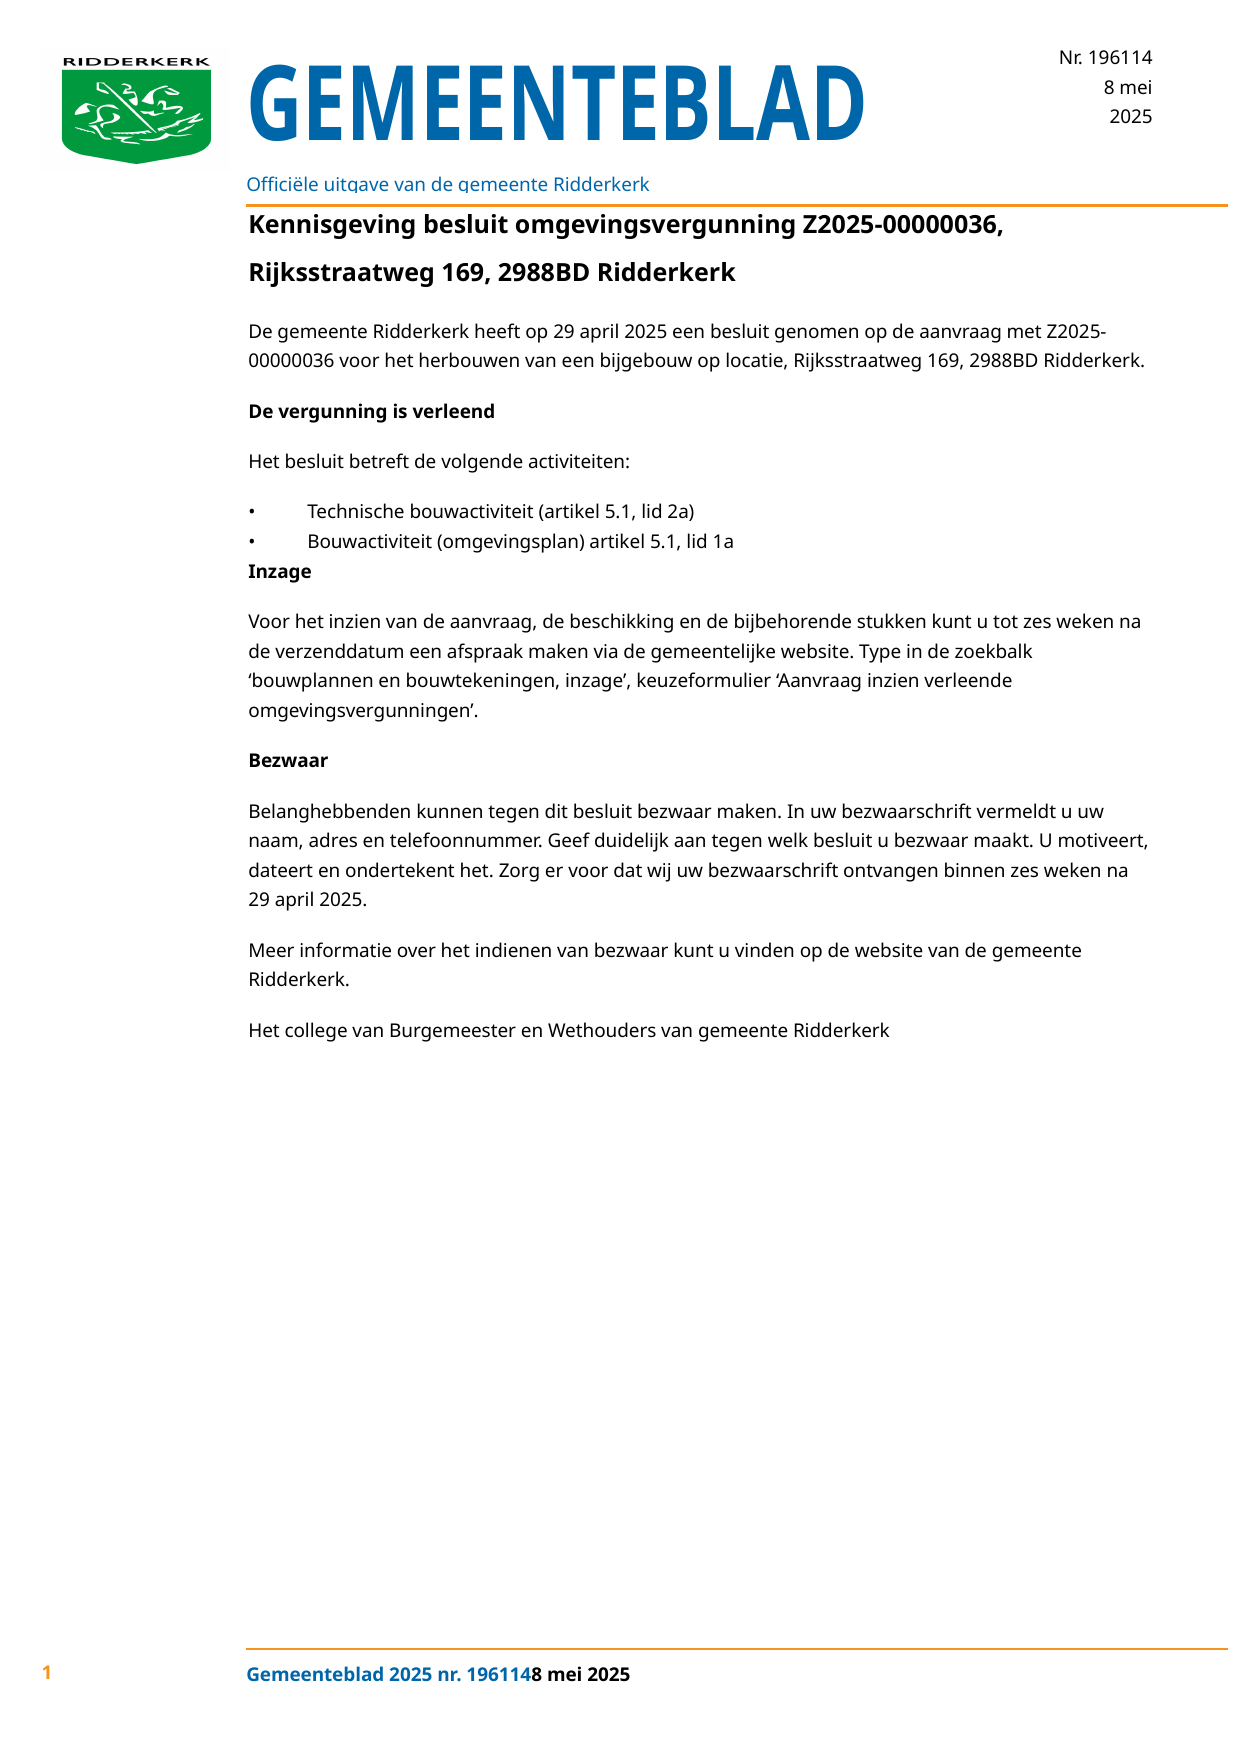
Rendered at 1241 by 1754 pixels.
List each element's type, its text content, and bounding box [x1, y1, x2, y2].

text Het besluit betreft de volgende activiteiten: [248, 448, 1152, 474]
text Meer informatie over het indienen van bezwaar kunt u vinden op de website van de gemeente Ridderkerk. [248, 937, 1152, 992]
text Belanghebbenden kunnen tegen dit besluit bezwaar maken. In uw bezwaarschrift vermeldt u uw naam, adres en telefoonnummer. Geef duidelijk aan tegen welk besluit u bezwaar maakt. U motiveert, dateert en ondertekent het. Zorg er voor dat wij uw bezwaarschrift ontvangen binnen zes weken na 29 april 2025. [248, 798, 1152, 912]
text Bezwaar [248, 747, 1152, 773]
list Bouwactiviteit (omgevingsplan) artikel 5.1, lid 1a [248, 528, 1152, 554]
list Technische bouwactiviteit (artikel 5.1, lid 2a) [248, 499, 1152, 524]
picture [41, 47, 231, 172]
text Voor het inzien van de aanvraag, de beschikking en de bijbehorende stukken kunt u tot zes weken na de verzenddatum een afspraak maken via de gemeentelijke website. Type in de zoekbalk ‘bouwplannen en bouwtekeningen, inzage’, keuzeformulier ‘Aanvraag inzien verleende omgevingsvergunningen’. [248, 608, 1152, 723]
text De vergunning is verleend [248, 398, 1152, 424]
text Kennisgeving besluit omgevingsvergunning Z2025-00000036, Rijksstraatweg 169, 2988BD Ridderkerk [248, 207, 1152, 288]
text De gemeente Ridderkerk heeft op 29 april 2025 een besluit genomen op de aanvraag met Z2025-00000036 voor het herbouwen van een bijgebouw op locatie, Rijksstraatweg 169, 2988BD Ridderkerk. [248, 318, 1152, 373]
text Inzage [248, 558, 1152, 584]
text Het college van Burgemeester en Wethouders van gemeente Ridderkerk [248, 1017, 1152, 1043]
